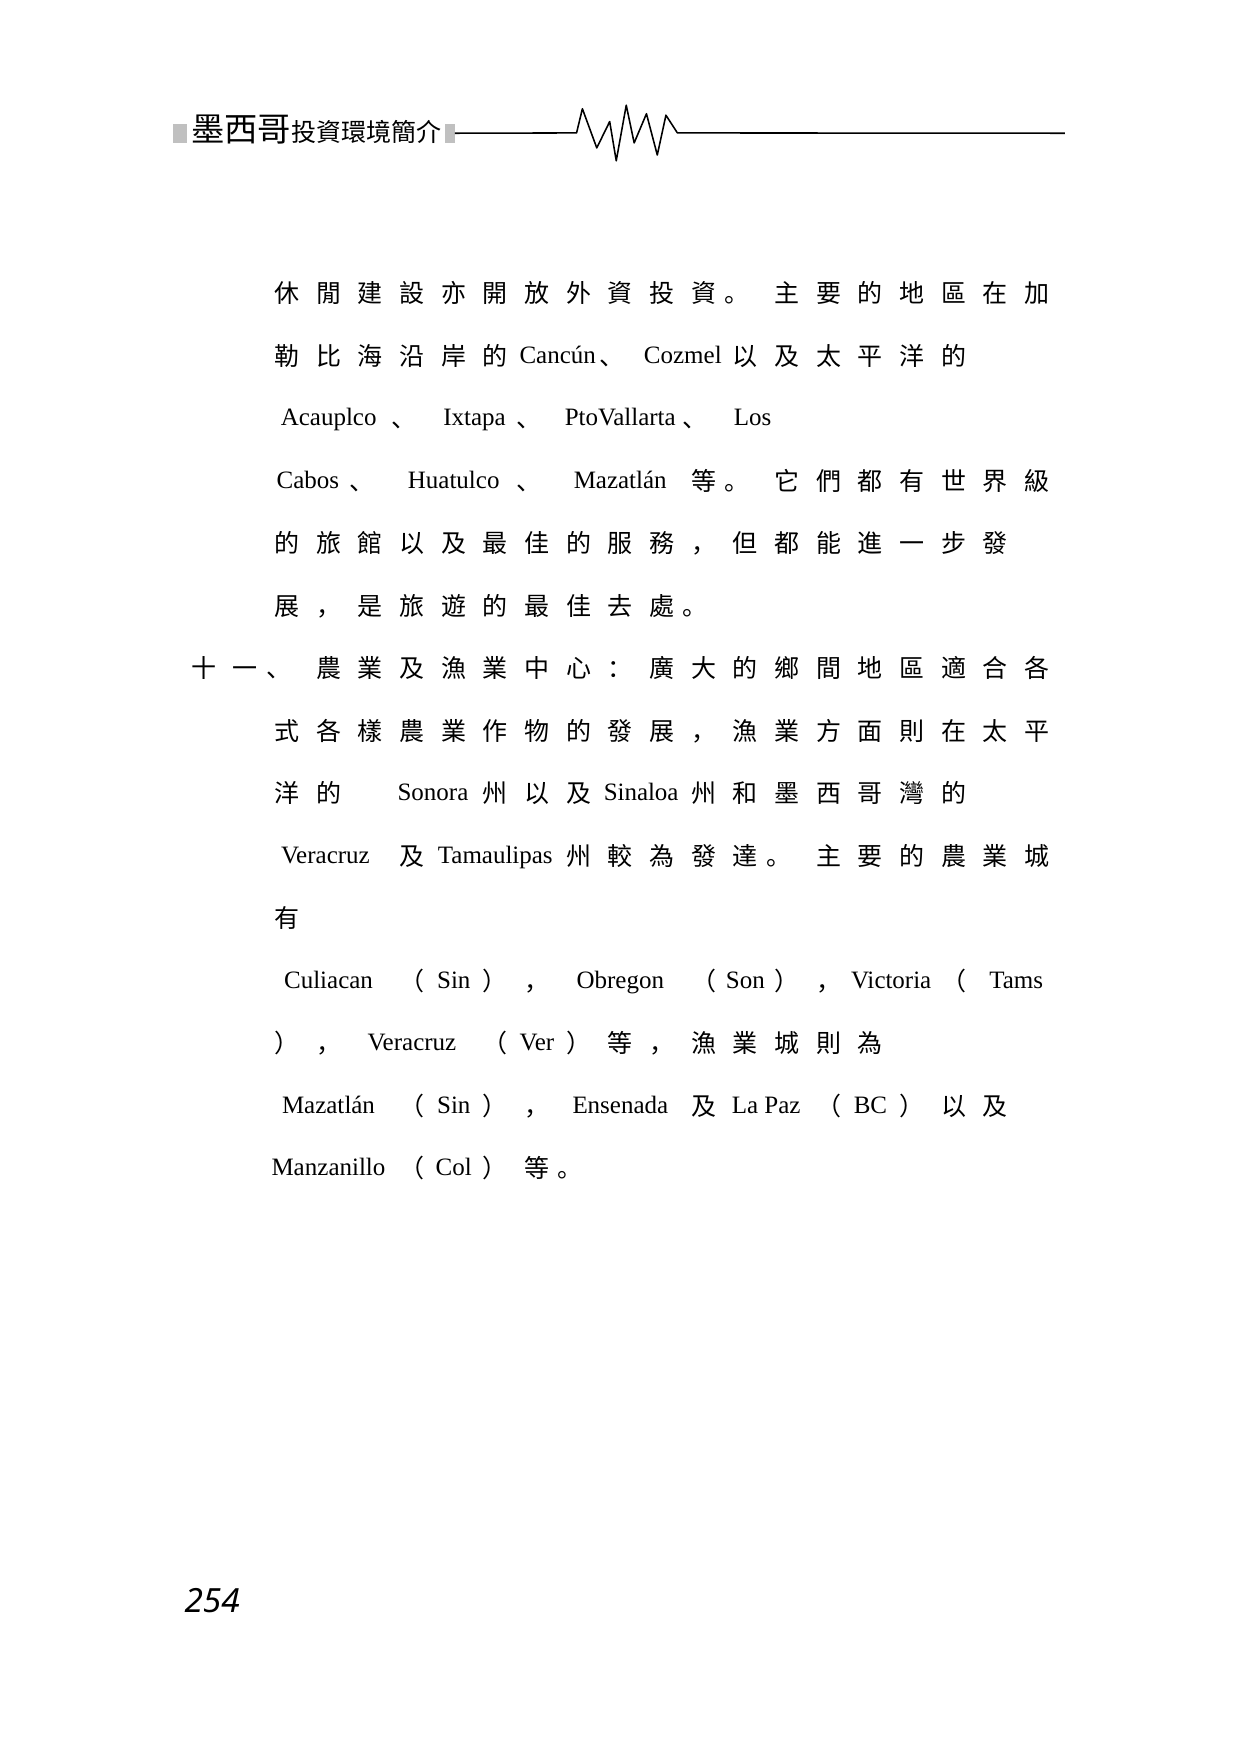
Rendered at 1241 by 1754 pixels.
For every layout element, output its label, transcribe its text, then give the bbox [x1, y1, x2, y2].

text 十一、農業及漁業中心：廣大的鄉間地區適合各式各樣農業作物的發展，漁業方面則在太平洋的 Sonora州以及Sinaloa州和墨西哥灣的Veracruz 及Tamaulipas州較為發達。主要的農業城有Culiacan（Sin），Obregon（Son），Victoria（Tams），Veracruz（Ver）等，漁業城則為Mazatlán（Sin），Ensenada及La Paz（BC）以及Manzanillo（Col）等。 [183, 625, 1058, 1188]
text 休閒建設亦開放外資投資。主要的地區在加勒比海沿岸的Cancún、Cozmel以及太平洋的Acauplco、Ixtapa、PtoVallarta、Los Cabos、Huatulco、Mazatlán等。它們都有世界級的旅館以及最佳的服務，但都能進一步發展，是旅遊的最佳去處。 [183, 250, 1058, 625]
